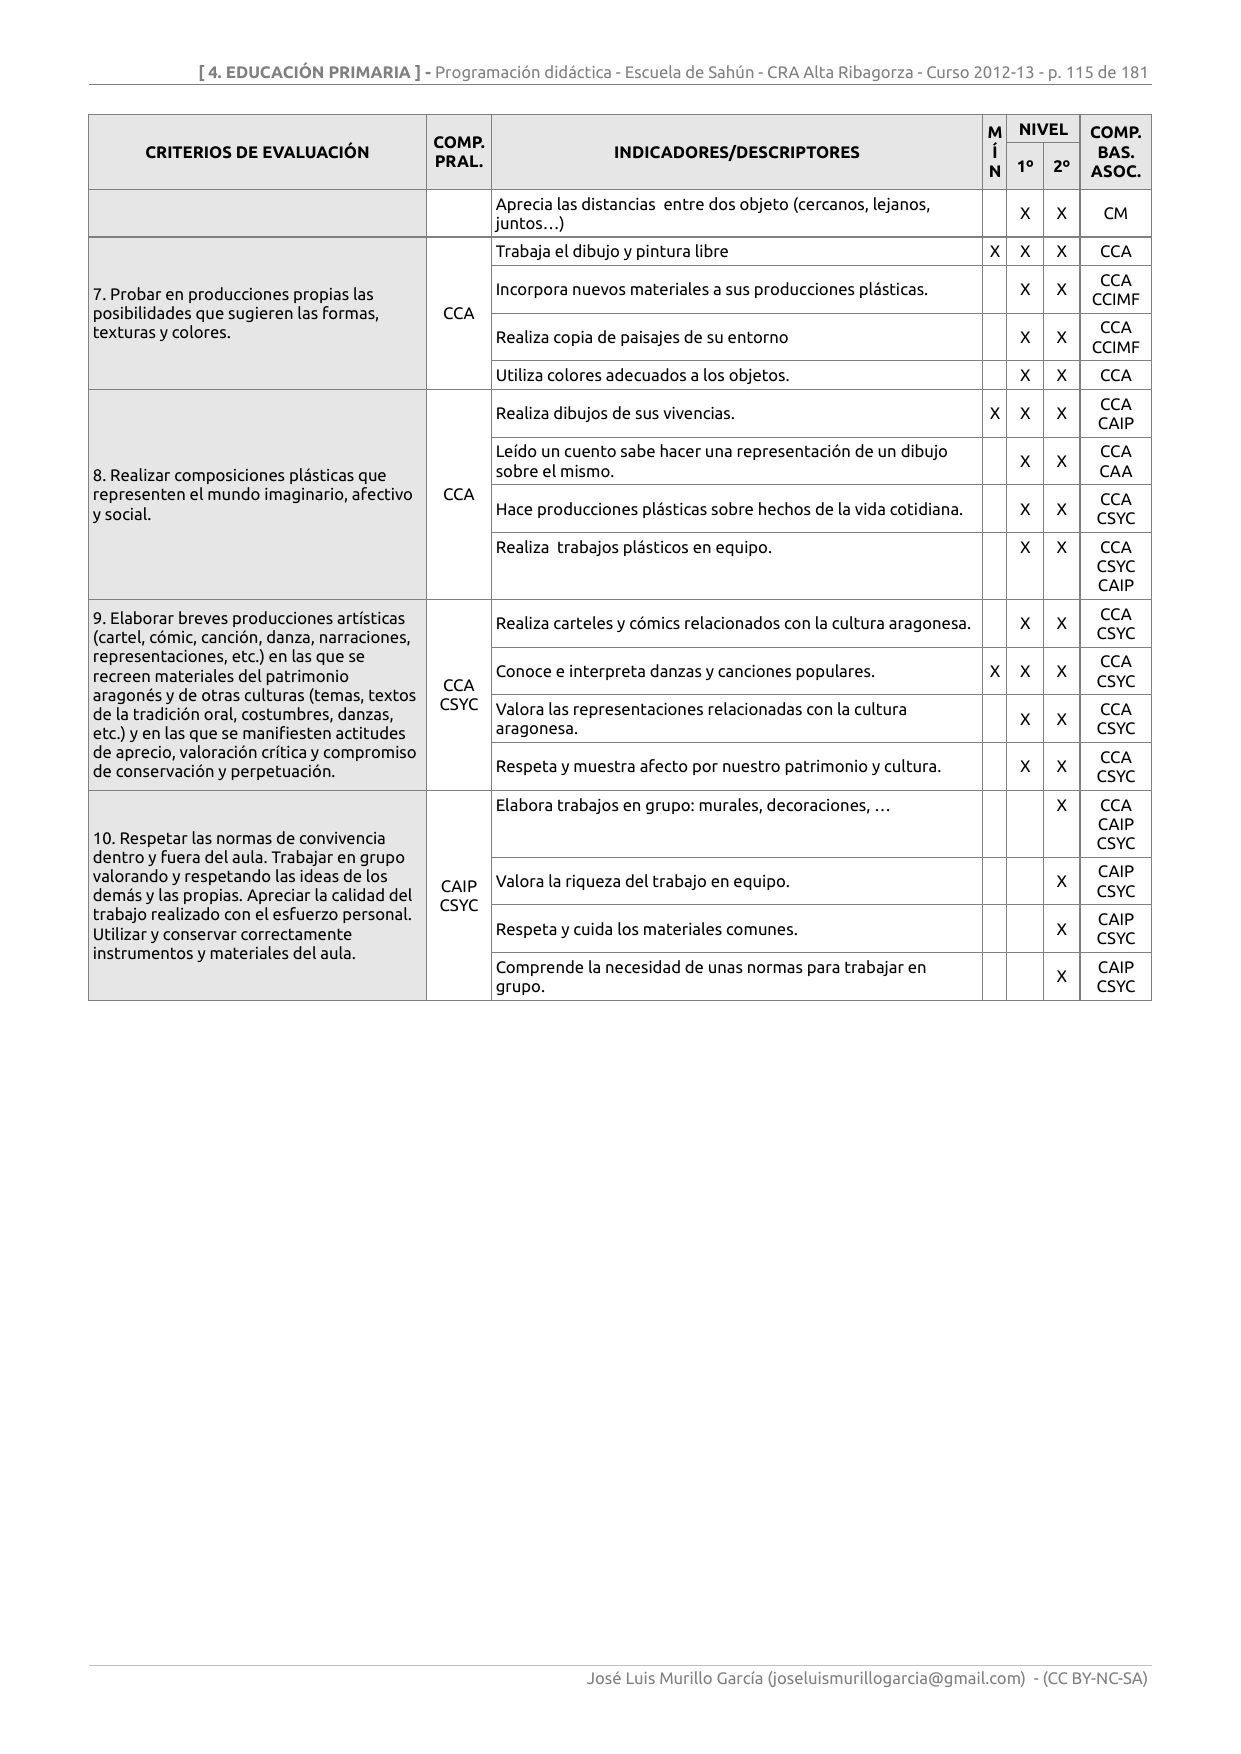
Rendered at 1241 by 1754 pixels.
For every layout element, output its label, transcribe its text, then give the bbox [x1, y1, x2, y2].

table_cell X [1007, 390, 1043, 437]
table_cell X [1007, 314, 1043, 360]
table_cell [983, 190, 1006, 236]
table_cell X [1044, 953, 1079, 1000]
table_cell X [983, 238, 1006, 265]
table_cell X [1007, 438, 1043, 484]
table_cell X [1007, 600, 1043, 647]
table_cell CCA [1081, 361, 1151, 389]
table_cell Realiza trabajos plásticos en equipo. [492, 533, 982, 599]
table_cell CCA CAA [1081, 438, 1151, 484]
table_cell X [1044, 648, 1079, 694]
table_cell X [1007, 361, 1043, 389]
table_cell [983, 858, 1006, 904]
table_cell CCA CCIMF [1081, 314, 1151, 360]
table_cell CAIP CSYC [427, 791, 491, 1000]
table_cell X [1044, 600, 1079, 647]
table_cell [983, 743, 1006, 790]
table_cell CCA CSYC [1081, 600, 1151, 647]
table_cell X [1044, 485, 1079, 532]
table_cell [983, 314, 1006, 360]
table_cell [983, 695, 1006, 742]
table_cell Realiza copia de paisajes de su entorno [492, 314, 982, 360]
table_cell X [1044, 905, 1079, 952]
table_cell CCA CSYC [1081, 695, 1151, 742]
table_header COMP. BAS. ASOC. [1081, 115, 1151, 189]
table_cell [1007, 953, 1043, 1000]
table_cell CCA CAIP [1081, 390, 1151, 437]
table_cell CCA CSYC [1081, 648, 1151, 694]
table_cell X [1044, 858, 1079, 904]
table_cell CAIP CSYC [1081, 905, 1151, 952]
table_cell Conoce e interpreta danzas y canciones populares. [492, 648, 982, 694]
table_cell X [1044, 266, 1079, 313]
table_cell X [1007, 190, 1043, 236]
table_cell CCA CSYC CAIP [1081, 533, 1151, 599]
table_cell CCA CSYC [1081, 485, 1151, 532]
table_cell CCA [427, 390, 491, 599]
table_cell CCA CAIP CSYC [1081, 791, 1151, 857]
table_header NIVEL [1007, 115, 1079, 142]
table_cell [983, 600, 1006, 647]
table_cell [983, 361, 1006, 389]
table_cell Utiliza colores adecuados a los objetos. [492, 361, 982, 389]
table_cell CCA CSYC [427, 600, 491, 790]
table_cell [983, 485, 1006, 532]
table_cell X [1007, 485, 1043, 532]
table_cell [983, 905, 1006, 952]
table_header MÍN [983, 115, 1006, 189]
table_cell Hace producciones plásticas sobre hechos de la vida cotidiana. [492, 485, 982, 532]
table_cell [1007, 905, 1043, 952]
table_cell 9. Elaborar breves producciones artísticas (cartel, cómic, canción, danza, narraciones, representaciones, etc.) en las que se recreen materiales del patrimonio aragonés y de otras culturas (temas, textos de la tradición oral, costumbres, danzas, etc.) y en las que se manifiesten actitudes de aprecio, valoración crítica y compromiso de conservación y perpetuación. [89, 600, 426, 790]
table_cell [983, 266, 1006, 313]
table_header INDICADORES/DESCRIPTORES [492, 115, 982, 189]
table_cell [89, 190, 426, 236]
table_cell 8. Realizar composiciones plásticas que representen el mundo imaginario, afectivo y social. [89, 390, 426, 599]
table_cell CCA CSYC [1081, 743, 1151, 790]
table_cell X [1044, 238, 1079, 265]
table_cell Realiza carteles y cómics relacionados con la cultura aragonesa. [492, 600, 982, 647]
table_cell 2º [1044, 143, 1079, 189]
table_cell X [1044, 743, 1079, 790]
table_cell X [1044, 533, 1079, 599]
table_cell Leído un cuento sabe hacer una representación de un dibujo sobre el mismo. [492, 438, 982, 484]
table_cell CAIP CSYC [1081, 858, 1151, 904]
table_cell Realiza dibujos de sus vivencias. [492, 390, 982, 437]
table_cell X [1044, 695, 1079, 742]
table_cell Valora las representaciones relacionadas con la cultura aragonesa. [492, 695, 982, 742]
table_cell Incorpora nuevos materiales a sus producciones plásticas. [492, 266, 982, 313]
table_cell 7. Probar en producciones propias las posibilidades que sugieren las formas, texturas y colores. [89, 238, 426, 389]
table_cell X [1007, 266, 1043, 313]
table_cell Valora la riqueza del trabajo en equipo. [492, 858, 982, 904]
table_cell CCA [427, 238, 491, 389]
table_cell X [1044, 438, 1079, 484]
table_cell Elabora trabajos en grupo: murales, decoraciones, … [492, 791, 982, 857]
table_cell X [1007, 695, 1043, 742]
table_cell [1007, 791, 1043, 857]
table_cell X [1007, 743, 1043, 790]
table_cell Respeta y muestra afecto por nuestro patrimonio y cultura. [492, 743, 982, 790]
table_cell X [1007, 533, 1043, 599]
table_cell Aprecia las distancias entre dos objeto (cercanos, lejanos, juntos…) [492, 190, 982, 236]
table_cell [983, 953, 1006, 1000]
table_cell CAIP CSYC [1081, 953, 1151, 1000]
table_cell Comprende la necesidad de unas normas para trabajar en grupo. [492, 953, 982, 1000]
table_cell Respeta y cuida los materiales comunes. [492, 905, 982, 952]
table_cell 1º [1007, 143, 1043, 189]
table_header COMP. PRAL. [427, 115, 491, 189]
table_cell X [1007, 238, 1043, 265]
table_cell Trabaja el dibujo y pintura libre [492, 238, 982, 265]
table_cell CCA [1081, 238, 1151, 265]
table_cell CCA CCIMF [1081, 266, 1151, 313]
table_cell CM [1081, 190, 1151, 236]
table_cell X [1044, 190, 1079, 236]
table_cell X [1044, 314, 1079, 360]
table_cell X [983, 648, 1006, 694]
table_header CRITERIOS DE EVALUACIÓN [89, 115, 426, 189]
table_cell 10. Respetar las normas de convivencia dentro y fuera del aula. Trabajar en grupo valorando y respetando las ideas de los demás y las propias. Apreciar la calidad del trabajo realizado con el esfuerzo personal. Utilizar y conservar correctamente instrumentos y materiales del aula. [89, 791, 426, 1000]
table_cell X [1007, 648, 1043, 694]
table_cell [983, 533, 1006, 599]
table_cell [1007, 858, 1043, 904]
table_cell X [1044, 361, 1079, 389]
table_cell X [983, 390, 1006, 437]
table_cell [983, 438, 1006, 484]
table_cell X [1044, 791, 1079, 857]
table_cell X [1044, 390, 1079, 437]
table_cell [427, 190, 491, 236]
table_cell [983, 791, 1006, 857]
